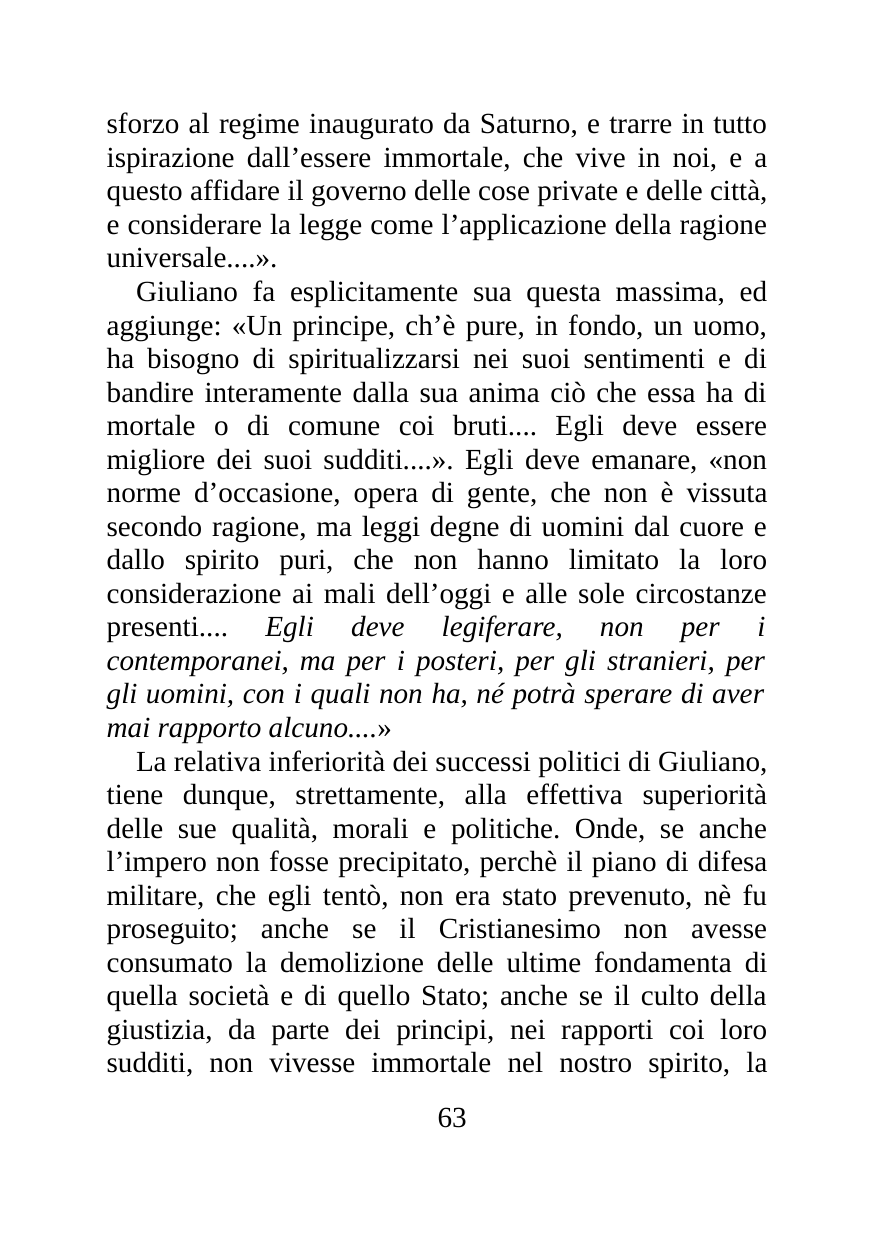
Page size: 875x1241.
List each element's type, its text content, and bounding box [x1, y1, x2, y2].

text sforzo al regime inaugurato da Saturno, e trarre in tutto ispirazione dall’essere immortale, che vive in noi, e a questo affidare il governo delle cose private e delle città, e considerare la legge come l’applicazione della ragione universale....». [106, 106, 768, 274]
text Giuliano fa esplicitamente sua questa massima, ed aggiunge: «Un principe, ch’è pure, in fondo, un uomo, ha bisogno di spiritualizzarsi nei suoi sentimenti e di bandire interamente dalla sua anima ciò che essa ha di mortale o di comune coi bruti.... Egli deve essere migliore dei suoi sudditi....». Egli deve emanare, «non norme d’occasione, opera di gente, che non è vissuta secondo ragione, ma leggi degne di uomini dal cuore e dallo spirito puri, che non hanno limitato la loro considerazione ai mali dell’oggi e alle sole circostanze presenti.... Egli deve legiferare, non per i contemporanei, ma per i posteri, per gli stranieri, per gli uomini, con i quali non ha, né potrà sperare di aver mai rapporto alcuno....» [106, 274, 768, 744]
text La relativa inferiorità dei successi politici di Giuliano, tiene dunque, strettamente, alla effettiva superiorità delle sue qualità, morali e politiche. Onde, se anche l’impero non fosse precipitato, perchè il piano di difesa militare, che egli tentò, non era stato prevenuto, nè fu proseguito; anche se il Cristianesimo non avesse consumato la demolizione delle ultime fondamenta di quella società e di quello Stato; anche se il culto della giustizia, da parte dei principi, nei rapporti coi loro sudditi, non vivesse immortale nel nostro spirito, la [106, 744, 768, 1079]
